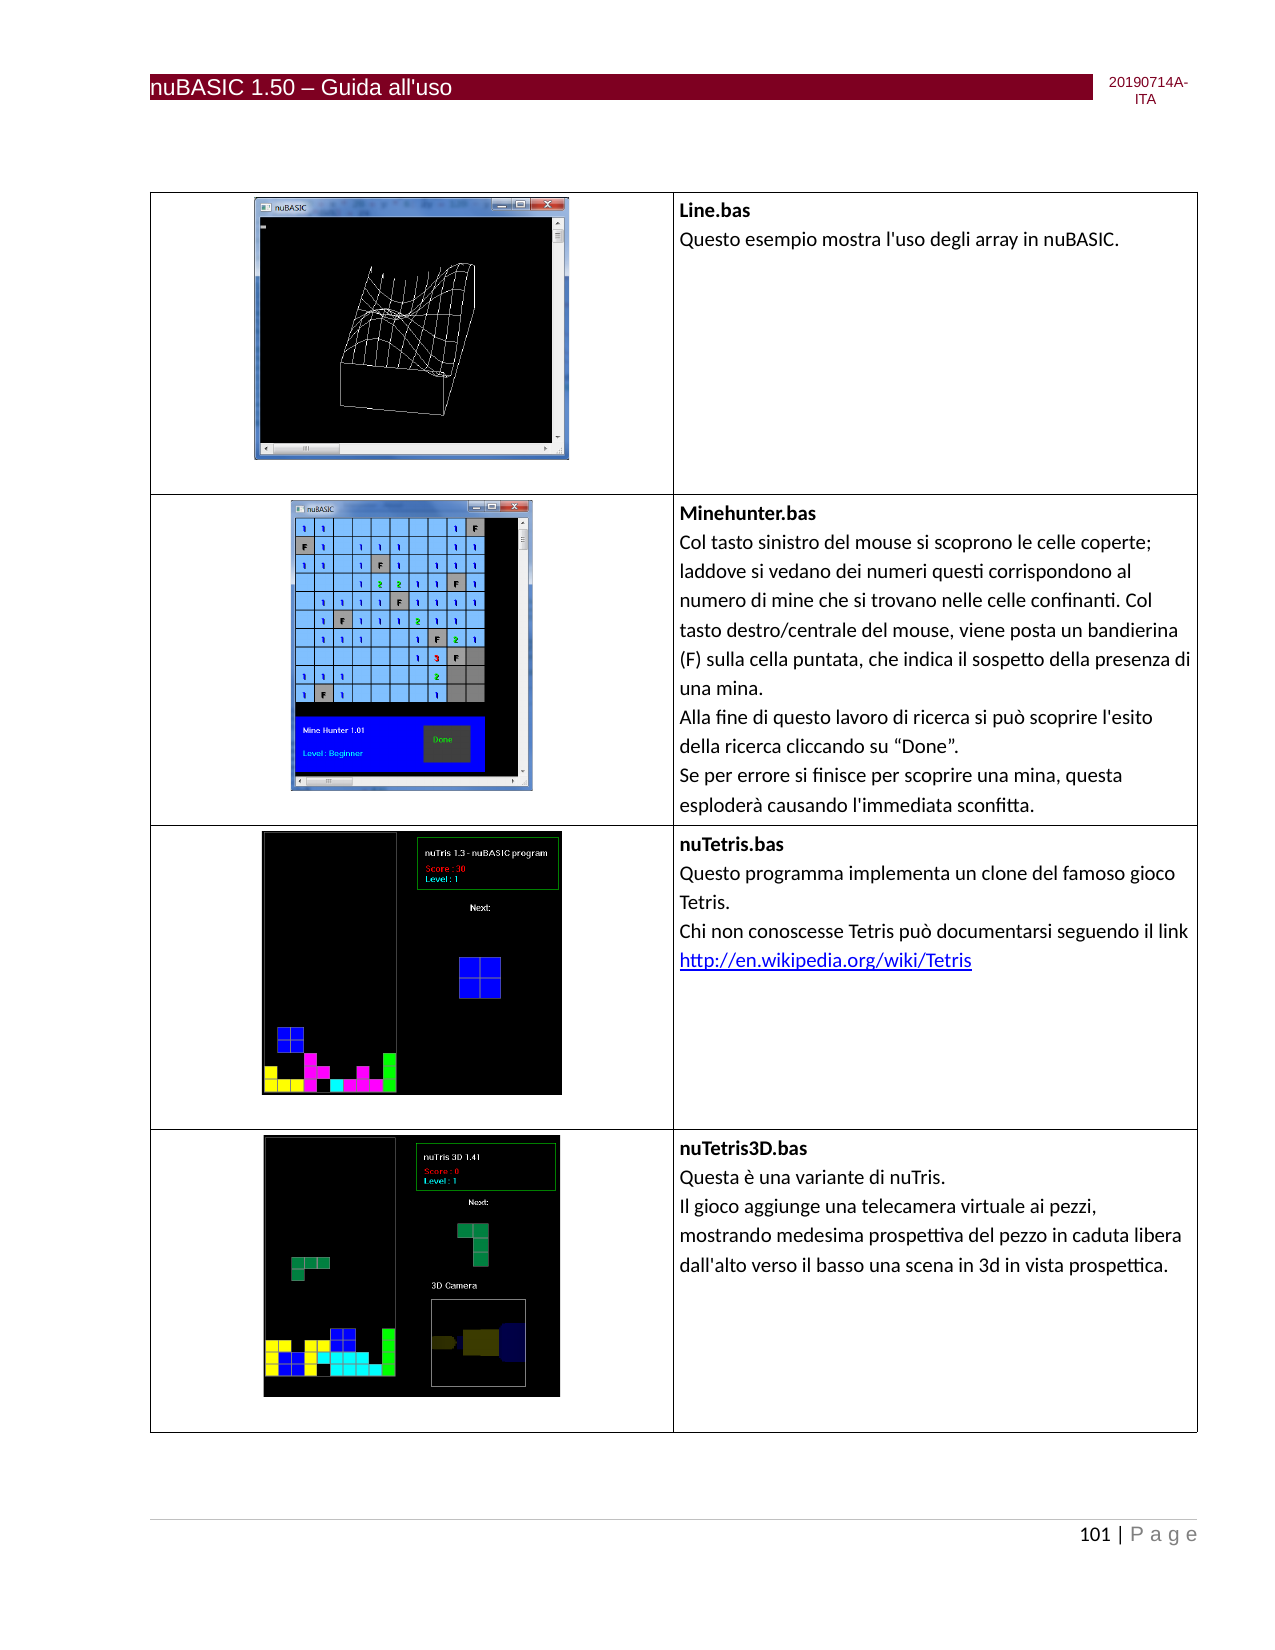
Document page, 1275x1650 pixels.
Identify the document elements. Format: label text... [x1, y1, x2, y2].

picture [290, 500, 533, 791]
table_cell [151, 1130, 673, 1432]
table_cell Minehunter.bas Col tasto sinistro del mouse si scoprono le celle coperte; laddove si vedano dei numeri questi corrispondono al numero di mine che si trovano nelle celle confinanti. Col tasto destro/centrale del mouse, viene posta un bandierina (F) sulla cella puntata, che indica il sospetto della presenza di una mina. Alla fine di questo lavoro di ricerca si può scoprire l'esito della ricerca cliccando su “Done”. Se per errore si finisce per scoprire una mina, questa esploderà causando l'immediata sconfitta. [674, 495, 1197, 825]
table_header Line.bas Questo esempio mostra l'uso degli array in nuBASIC. [674, 193, 1197, 494]
table_cell nuTetris.bas Questo programma implementa un clone del famoso gioco Tetris. Chi non conoscesse Tetris può documentarsi seguendo il link http://en.wikipedia.org/wiki/Tetris [674, 826, 1197, 1129]
table_cell nuTetris3D.bas Questa è una variante di nuTris. Il gioco aggiunge una telecamera virtuale ai pezzi, mostrando medesima prospettiva del pezzo in caduta libera dall'alto verso il basso una scena in 3d in vista prospettica. [674, 1130, 1197, 1432]
table_header [151, 460, 673, 494]
table_cell [151, 826, 673, 1129]
table_header [570, 198, 673, 459]
table_cell [151, 495, 673, 825]
picture [254, 197, 570, 460]
table_header [151, 193, 673, 197]
table_header [151, 198, 254, 459]
